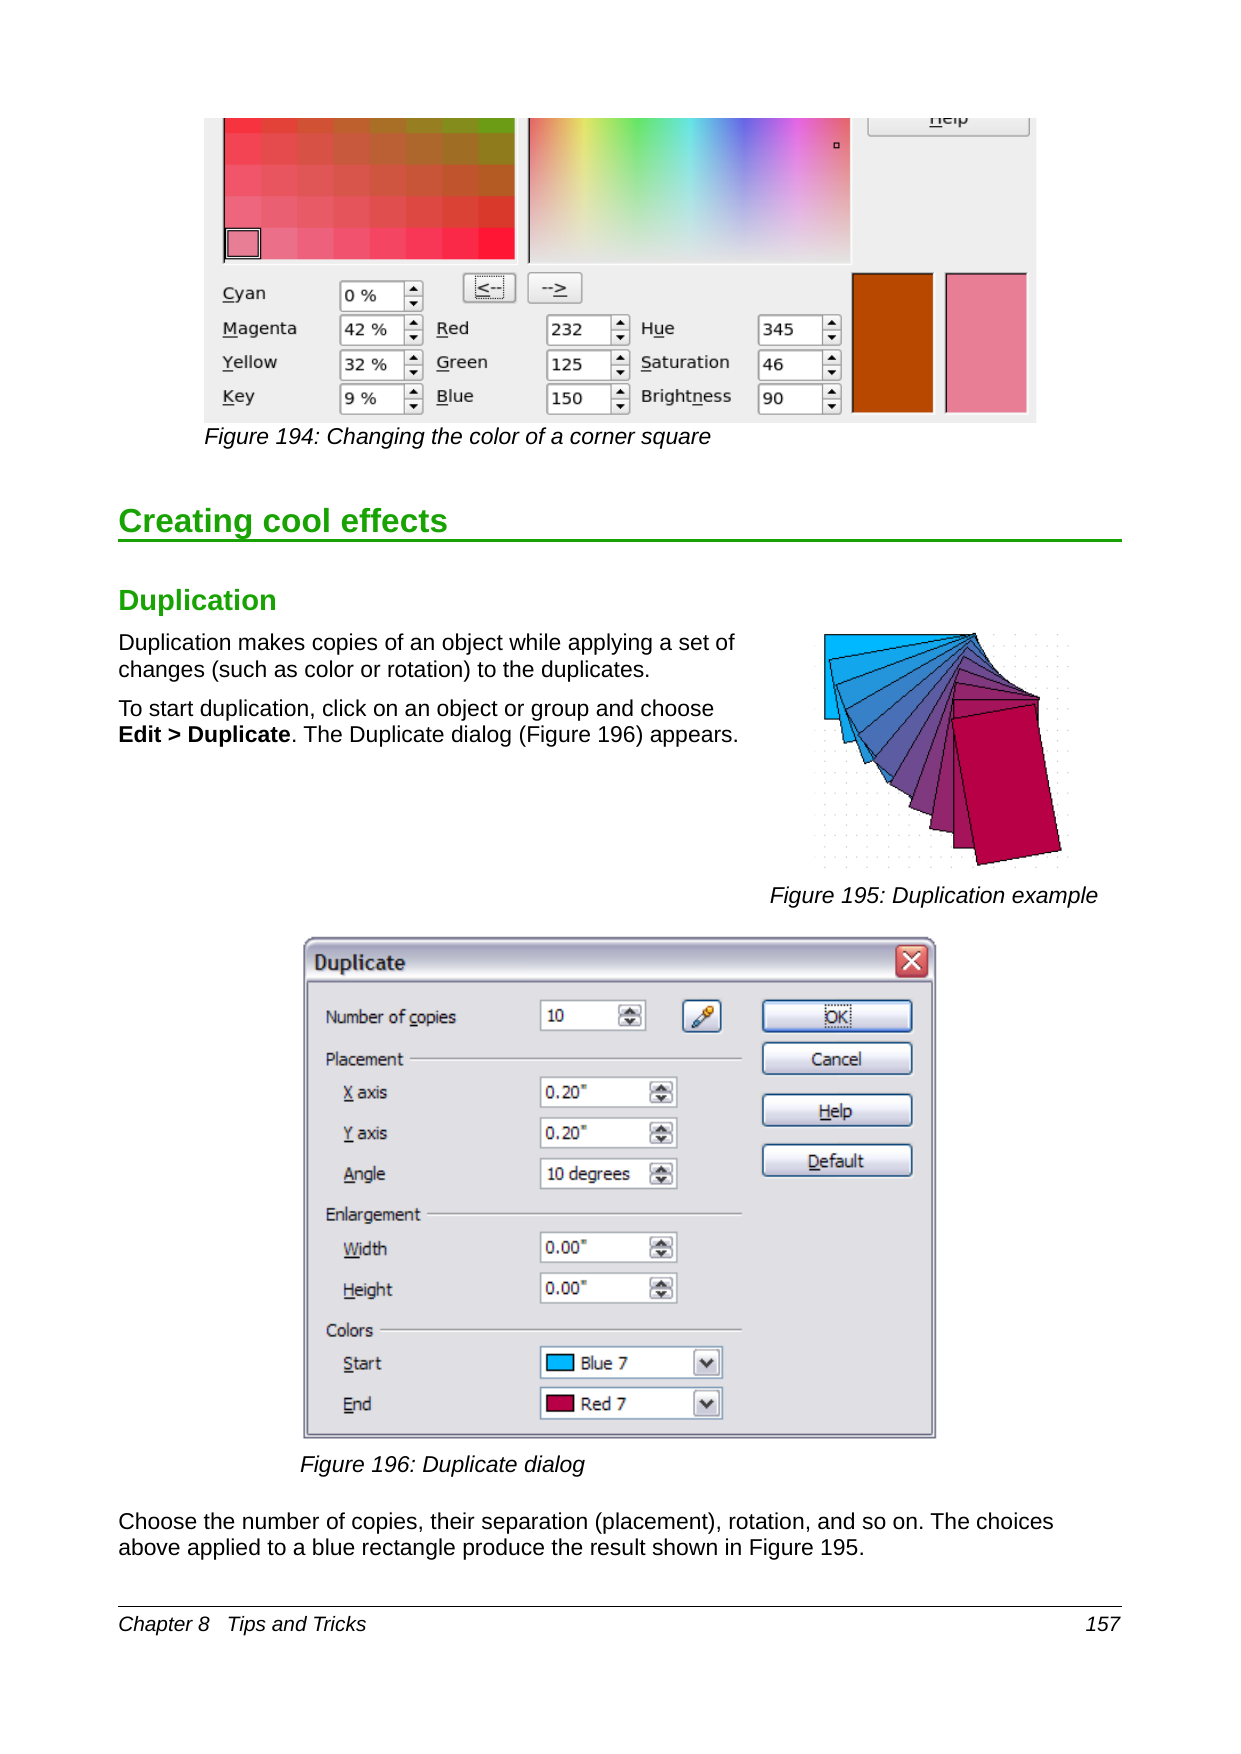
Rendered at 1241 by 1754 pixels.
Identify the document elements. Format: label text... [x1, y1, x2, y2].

text Figure 195: Duplication example [769, 882, 1117, 908]
text Duplication makes copies of an object while applying a set of changes (such as color or rotation) to the duplicates. [118, 626, 1122, 882]
subtitle Creating cool effects [118, 501, 1122, 539]
subtitle Duplication [118, 583, 1122, 617]
picture [204, 118, 1037, 423]
text Choose the number of copies, their separation (placement), rotation, and so on. The choices above applied to a blue rectangle produce the result shown in Figure 195. [118, 1508, 1122, 1560]
text Figure 196: Duplicate dialog [300, 1451, 940, 1477]
picture [814, 626, 1073, 876]
text To start duplication, click on an object or group and choose Edit > Duplicate. The Duplicate dialog (Figure 196) appears. [118, 694, 769, 747]
picture [299, 931, 941, 1445]
text Figure 194: Changing the color of a corner square [204, 423, 1036, 449]
